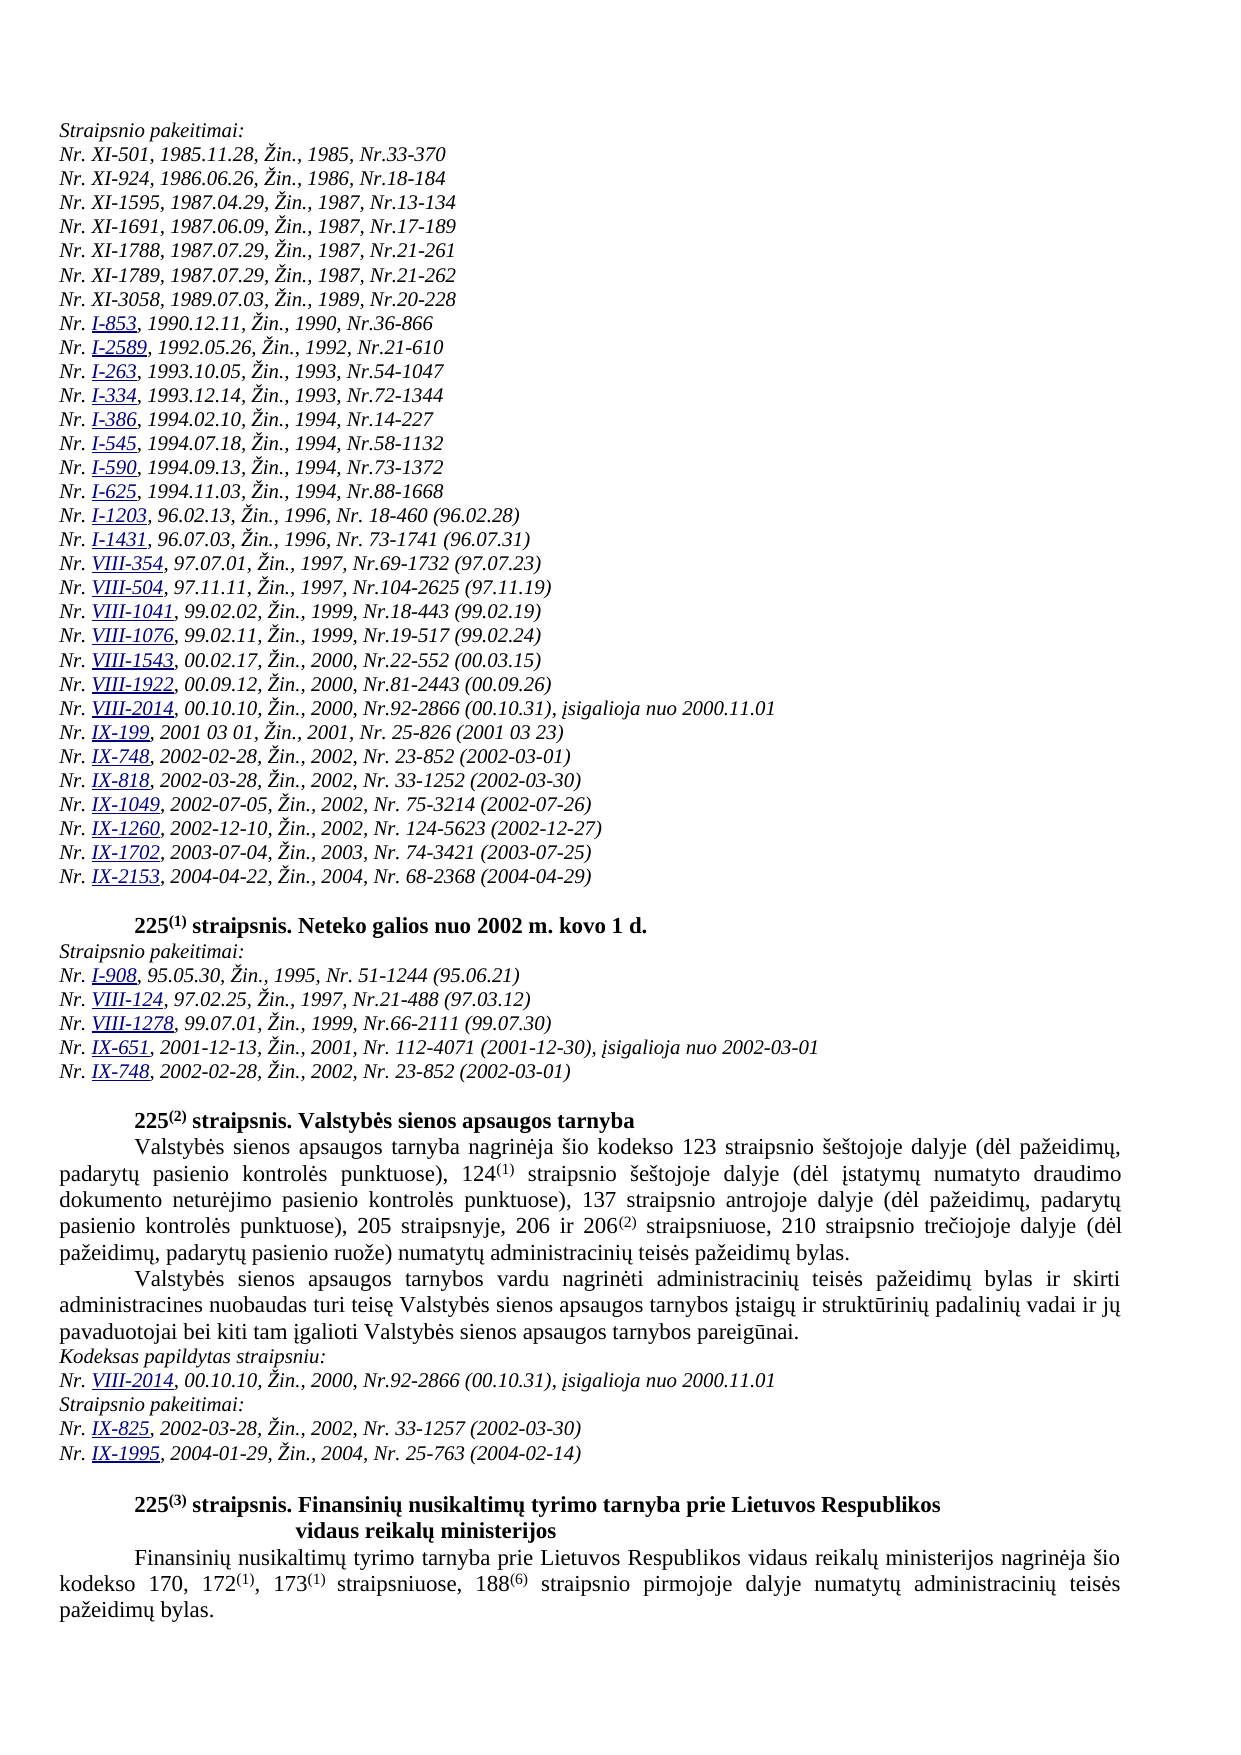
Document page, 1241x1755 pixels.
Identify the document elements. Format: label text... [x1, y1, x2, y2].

text Nr. I-1203, 96.02.13, Žin., 1996, Nr. 18-460 (96.02.28) [59, 503, 1122, 527]
text Nr. I-2589, 1992.05.26, Žin., 1992, Nr.21-610 [59, 335, 1122, 359]
text 225(2) straipsnis. Valstybės sienos apsaugos tarnyba [59, 1107, 1122, 1133]
text Nr. XI-1789, 1987.07.29, Žin., 1987, Nr.21-262 [59, 262, 1122, 287]
text Kodeksas papildytas straipsniu: [59, 1344, 1122, 1368]
text Nr. I-545, 1994.07.18, Žin., 1994, Nr.58-1132 [59, 431, 1122, 455]
text Nr. IX-748, 2002-02-28, Žin., 2002, Nr. 23-852 (2002-03-01) [59, 1059, 1122, 1083]
text Nr. IX-1995, 2004-01-29, Žin., 2004, Nr. 25-763 (2004-02-14) [59, 1440, 1122, 1464]
text Straipsnio pakeitimai: [59, 1392, 1122, 1416]
text Nr. I-590, 1994.09.13, Žin., 1994, Nr.73-1372 [59, 455, 1122, 479]
text Nr. VIII-504, 97.11.11, Žin., 1997, Nr.104-2625 (97.11.19) [59, 575, 1122, 599]
text Nr. XI-501, 1985.11.28, Žin., 1985, Nr.33-370 [59, 142, 1122, 166]
text Nr. XI-3058, 1989.07.03, Žin., 1989, Nr.20-228 [59, 287, 1122, 311]
text Nr. I-263, 1993.10.05, Žin., 1993, Nr.54-1047 [59, 359, 1122, 383]
text Nr. VIII-1922, 00.09.12, Žin., 2000, Nr.81-2443 (00.09.26) [59, 672, 1122, 696]
text Straipsnio pakeitimai: [59, 118, 1122, 142]
text Nr. I-334, 1993.12.14, Žin., 1993, Nr.72-1344 [59, 383, 1122, 407]
text Finansinių nusikaltimų tyrimo tarnyba prie Lietuvos Respublikos vidaus reikalų ministerijos nagrinėja šio kodekso 170, 172(1), 173(1) straipsniuose, 188(6) straipsnio pirmojoje dalyje numatytų administracinių teisės pažeidimų bylas. [59, 1543, 1121, 1623]
text Straipsnio pakeitimai: [59, 938, 1122, 963]
text Nr. I-908, 95.05.30, Žin., 1995, Nr. 51-1244 (95.06.21) [59, 963, 1122, 987]
text Nr. XI-1691, 1987.06.09, Žin., 1987, Nr.17-189 [59, 214, 1122, 238]
text Valstybės sienos apsaugos tarnybos vardu nagrinėti administracinių teisės pažeidimų bylas ir skirti administracines nuobaudas turi teisę Valstybės sienos apsaugos tarnybos įstaigų ir struktūrinių padalinių vadai ir jų pavaduotojai bei kiti tam įgalioti Valstybės sienos apsaugos tarnybos pareigūnai. [59, 1265, 1122, 1344]
text Nr. IX-1049, 2002-07-05, Žin., 2002, Nr. 75-3214 (2002-07-26) [59, 792, 1122, 816]
text 225(1) straipsnis. Neteko galios nuo 2002 m. kovo 1 d. [59, 912, 1122, 938]
text Nr. I-1431, 96.07.03, Žin., 1996, Nr. 73-1741 (96.07.31) [59, 527, 1122, 551]
text Nr. VIII-1041, 99.02.02, Žin., 1999, Nr.18-443 (99.02.19) [59, 599, 1122, 623]
text Nr. I-386, 1994.02.10, Žin., 1994, Nr.14-227 [59, 407, 1122, 431]
text Nr. I-853, 1990.12.11, Žin., 1990, Nr.36-866 [59, 311, 1122, 335]
text Nr. VIII-2014, 00.10.10, Žin., 2000, Nr.92-2866 (00.10.31), įsigalioja nuo 2000.11.01 [59, 1368, 1122, 1392]
text Nr. IX-748, 2002-02-28, Žin., 2002, Nr. 23-852 (2002-03-01) [59, 744, 1122, 768]
text Nr. IX-651, 2001-12-13, Žin., 2001, Nr. 112-4071 (2001-12-30), įsigalioja nuo 2002-03-01 [59, 1035, 1122, 1059]
text Nr. IX-1702, 2003-07-04, Žin., 2003, Nr. 74-3421 (2003-07-25) [59, 840, 1122, 864]
text Nr. IX-825, 2002-03-28, Žin., 2002, Nr. 33-1257 (2002-03-30) [59, 1416, 1122, 1440]
text Nr. XI-1788, 1987.07.29, Žin., 1987, Nr.21-261 [59, 238, 1122, 262]
text Nr. XI-924, 1986.06.26, Žin., 1986, Nr.18-184 [59, 166, 1122, 190]
text Nr. IX-818, 2002-03-28, Žin., 2002, Nr. 33-1252 (2002-03-30) [59, 768, 1122, 792]
text Nr. VIII-124, 97.02.25, Žin., 1997, Nr.21-488 (97.03.12) [59, 987, 1122, 1011]
text Nr. VIII-1076, 99.02.11, Žin., 1999, Nr.19-517 (99.02.24) [59, 623, 1122, 647]
text Nr. I-625, 1994.11.03, Žin., 1994, Nr.88-1668 [59, 479, 1122, 503]
text Nr. VIII-354, 97.07.01, Žin., 1997, Nr.69-1732 (97.07.23) [59, 551, 1122, 575]
text vidaus reikalų ministerijos [295, 1517, 1121, 1543]
text Valstybės sienos apsaugos tarnyba nagrinėja šio kodekso 123 straipsnio šeštojoje dalyje (dėl pažeidimų, padarytų pasienio kontrolės punktuose), 124(1) straipsnio šeštojoje dalyje (dėl įstatymų numatyto draudimo dokumento neturėjimo pasienio kontrolės punktuose), 137 straipsnio antrojoje dalyje (dėl pažeidimų, padarytų pasienio kontrolės punktuose), 205 straipsnyje, 206 ir 206(2) straipsniuose, 210 straipsnio trečiojoje dalyje (dėl pažeidimų, padarytų pasienio ruože) numatytų administracinių teisės pažeidimų bylas. [59, 1133, 1122, 1265]
text Nr. IX-199, 2001 03 01, Žin., 2001, Nr. 25-826 (2001 03 23) [59, 720, 1122, 744]
text Nr. VIII-1543, 00.02.17, Žin., 2000, Nr.22-552 (00.03.15) [59, 647, 1122, 672]
text Nr. VIII-2014, 00.10.10, Žin., 2000, Nr.92-2866 (00.10.31), įsigalioja nuo 2000.11.01 [59, 696, 1122, 720]
text Nr. XI-1595, 1987.04.29, Žin., 1987, Nr.13-134 [59, 190, 1122, 214]
text Nr. IX-1260, 2002-12-10, Žin., 2002, Nr. 124-5623 (2002-12-27) [59, 816, 1122, 840]
text 225(3) straipsnis. Finansinių nusikaltimų tyrimo tarnyba prie Lietuvos Respublikos [134, 1491, 1121, 1517]
text Nr. VIII-1278, 99.07.01, Žin., 1999, Nr.66-2111 (99.07.30) [59, 1011, 1122, 1035]
text Nr. IX-2153, 2004-04-22, Žin., 2004, Nr. 68-2368 (2004-04-29) [59, 864, 1122, 888]
